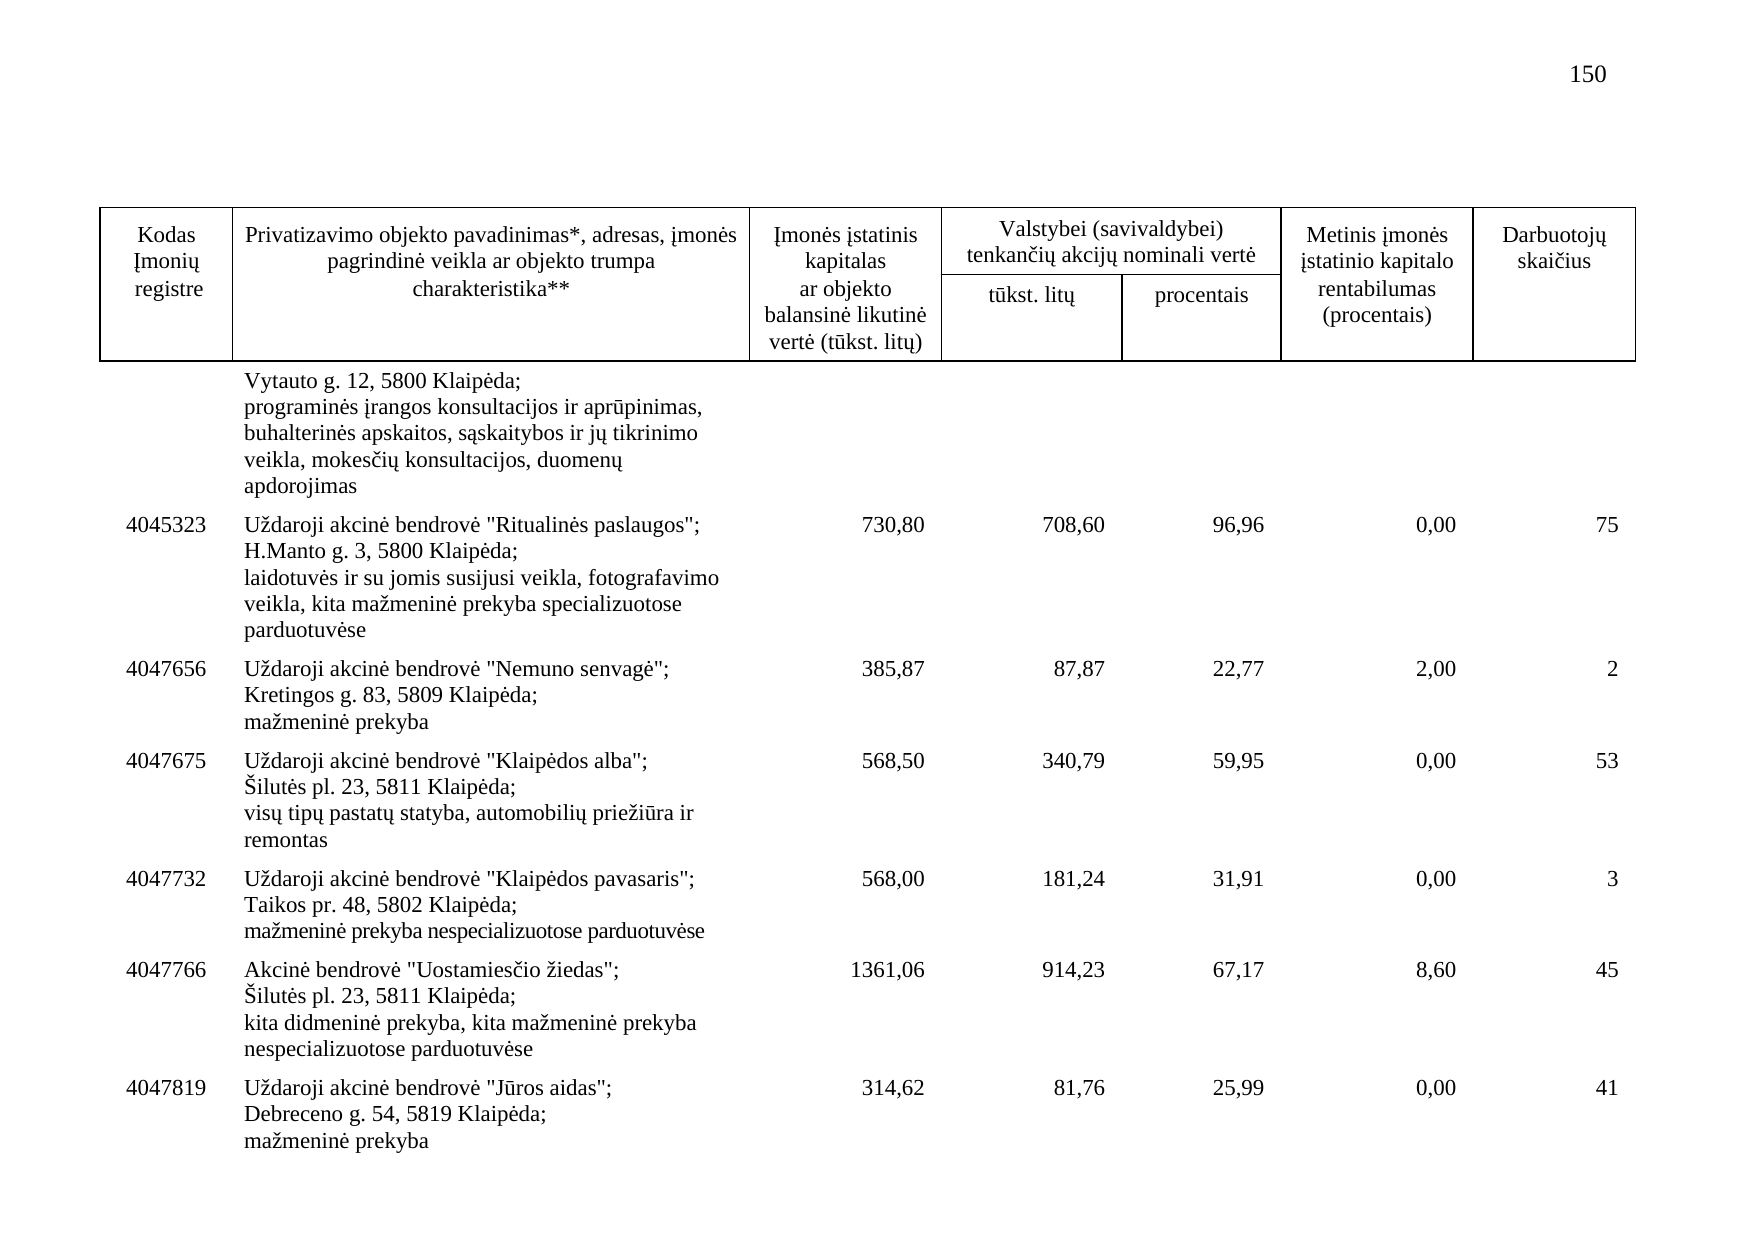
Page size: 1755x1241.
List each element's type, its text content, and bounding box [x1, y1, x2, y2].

table_cell 87,87 [941, 649, 1122, 741]
table_cell 45 [1473, 950, 1636, 1068]
table_cell 4047675 [100, 741, 233, 858]
table_cell 41 [1473, 1068, 1636, 1159]
table_cell 385,87 [750, 649, 941, 741]
table_cell Uždaroji akcinė bendrovė "Klaipėdos pavasaris"; Taikos pr. 48, 5802 Klaipėda; mažmeninė prekyba nespecializuotose parduotuvėse [233, 859, 749, 950]
table_cell 31,91 [1122, 859, 1281, 950]
table_cell 8,60 [1281, 950, 1473, 1068]
table_cell Vytauto g. 12, 5800 Klaipėda; programinės įrangos konsultacijos ir aprūpinimas, buhalterinės apskaitos, sąskaitybos ir jų tikrinimo veikla, mokesčių konsultacijos, duomenų apdorojimas [233, 362, 749, 505]
table_cell 25,99 [1122, 1068, 1281, 1159]
table_cell 4045323 [100, 505, 233, 649]
table_header Darbuotojų skaičius [1474, 208, 1635, 273]
table_header Valstybei (savivaldybei) tenkančių akcijų nominali vertė [942, 208, 1280, 273]
table_header Įmonės įstatinis kapitalas [750, 208, 941, 273]
table_cell 53 [1473, 741, 1636, 858]
table_cell [1281, 362, 1473, 505]
table_cell Uždaroji akcinė bendrovė "Klaipėdos alba"; Šilutės pl. 23, 5811 Klaipėda; visų tipų pastatų statyba, automobilių priežiūra ir remontas [233, 741, 749, 858]
table_cell registre [101, 274, 232, 360]
table_cell [941, 362, 1122, 505]
table_cell 0,00 [1281, 741, 1473, 858]
table_cell 75 [1473, 505, 1636, 649]
table_cell Akcinė bendrovė "Uostamiesčio žiedas"; Šilutės pl. 23, 5811 Klaipėda; kita didmeninė prekyba, kita mažmeninė prekyba nespecializuotose parduotuvėse [233, 950, 749, 1068]
table_cell [1122, 362, 1281, 505]
table_cell 568,50 [750, 741, 941, 858]
table_cell Uždaroji akcinė bendrovė "Nemuno senvagė"; Kretingos g. 83, 5809 Klaipėda; mažmeninė prekyba [233, 649, 749, 741]
table_cell 67,17 [1122, 950, 1281, 1068]
table_cell 181,24 [941, 859, 1122, 950]
table_cell 2,00 [1281, 649, 1473, 741]
table_cell [1473, 362, 1636, 505]
table_cell 1361,06 [750, 950, 941, 1068]
table_header Kodas Įmonių [101, 208, 232, 273]
table_cell 22,77 [1122, 649, 1281, 741]
table_cell 4047766 [100, 950, 233, 1068]
table_cell 3 [1473, 859, 1636, 950]
table_cell [750, 362, 941, 505]
table_cell 914,23 [941, 950, 1122, 1068]
table_cell Uždaroji akcinė bendrovė "Ritualinės paslaugos"; H.Manto g. 3, 5800 Klaipėda; laidotuvės ir su jomis susijusi veikla, fotografavimo veikla, kita mažmeninė prekyba specializuotose parduotuvėse [233, 505, 749, 649]
table_cell 4047732 [100, 859, 233, 950]
table_cell charakteristika** [233, 274, 749, 360]
table_cell rentabilumas (procentais) [1282, 274, 1472, 360]
table_cell 0,00 [1281, 859, 1473, 950]
table_cell 568,00 [750, 859, 941, 950]
table_cell 340,79 [941, 741, 1122, 858]
table_cell 81,76 [941, 1068, 1122, 1159]
table_header Privatizavimo objekto pavadinimas*, adresas, įmonės pagrindinė veikla ar objekto trumpa [233, 208, 749, 273]
table_cell procentais [1123, 275, 1280, 360]
table_cell ar objekto balansinė likutinė vertė (tūkst. litų) [750, 274, 941, 360]
table_cell [1474, 274, 1635, 360]
table_cell 96,96 [1122, 505, 1281, 649]
table_cell 2 [1473, 649, 1636, 741]
table_cell 0,00 [1281, 505, 1473, 649]
table_cell 4047819 [100, 1068, 233, 1159]
table_cell 708,60 [941, 505, 1122, 649]
table_cell 730,80 [750, 505, 941, 649]
table_header Metinis įmonės įstatinio kapitalo [1282, 208, 1472, 273]
table_cell tūkst. litų [942, 275, 1121, 360]
table_cell 0,00 [1281, 1068, 1473, 1159]
table_cell 314,62 [750, 1068, 941, 1159]
table_cell [100, 362, 233, 505]
table_cell 59,95 [1122, 741, 1281, 858]
table_cell 4047656 [100, 649, 233, 741]
table_cell Uždaroji akcinė bendrovė "Jūros aidas"; Debreceno g. 54, 5819 Klaipėda; mažmeninė prekyba [233, 1068, 749, 1159]
